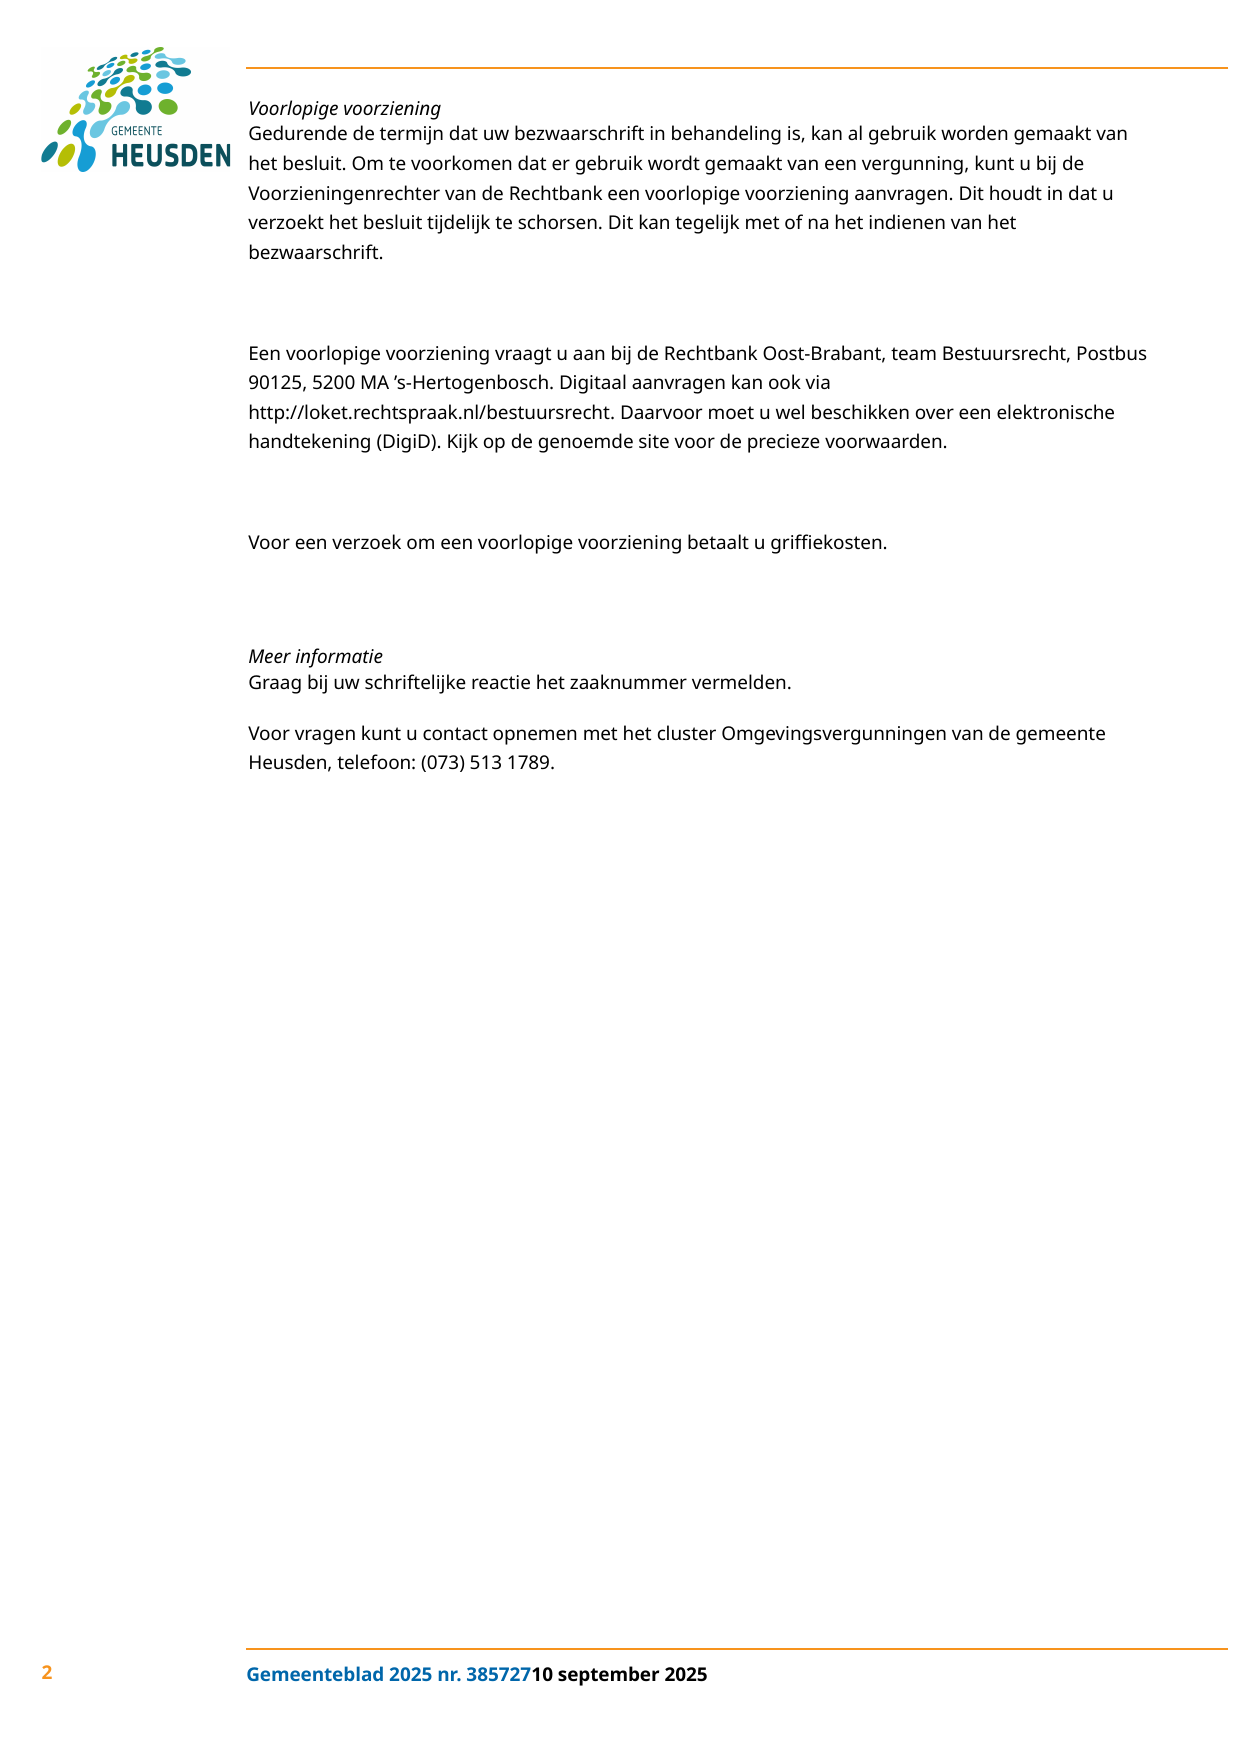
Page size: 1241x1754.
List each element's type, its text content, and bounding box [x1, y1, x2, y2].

text Voorlopige voorziening [248, 95, 1152, 121]
text Gedurende de termijn dat uw bezwaarschrift in behandeling is, kan al gebruik worden gemaakt van het besluit. Om te voorkomen dat er gebruik wordt gemaakt van een vergunning, kunt u bij de Voorzieningenrechter van de Rechtbank een voorlopige voorziening aanvragen. Dit houdt in dat u verzoekt het besluit tijdelijk te schorsen. Dit kan tegelijk met of na het indienen van het bezwaarschrift. [248, 121, 1152, 264]
text Een voorlopige voorziening vraagt u aan bij de Rechtbank Oost-Brabant, team Bestuursrecht, Postbus 90125, 5200 MA ’s-Hertogenbosch. Digitaal aanvragen kan ook via http://loket.rechtspraak.nl/bestuursrecht. Daarvoor moet u wel beschikken over een elektronische handtekening (DigiD). Kijk op de genoemde site voor de precieze voorwaarden. [248, 340, 1152, 454]
text Graag bij uw schriftelijke reactie het zaaknummer vermelden. [248, 669, 1152, 695]
text Voor een verzoek om een voorlopige voorziening betaalt u griffiekosten. [248, 529, 1152, 555]
text Voor vragen kunt u contact opnemen met het cluster Omgevingsvergunningen van de gemeente Heusden, telefoon: (073) 513 1789. [248, 720, 1152, 775]
text Meer informatie [248, 644, 1152, 669]
picture [41, 47, 231, 172]
